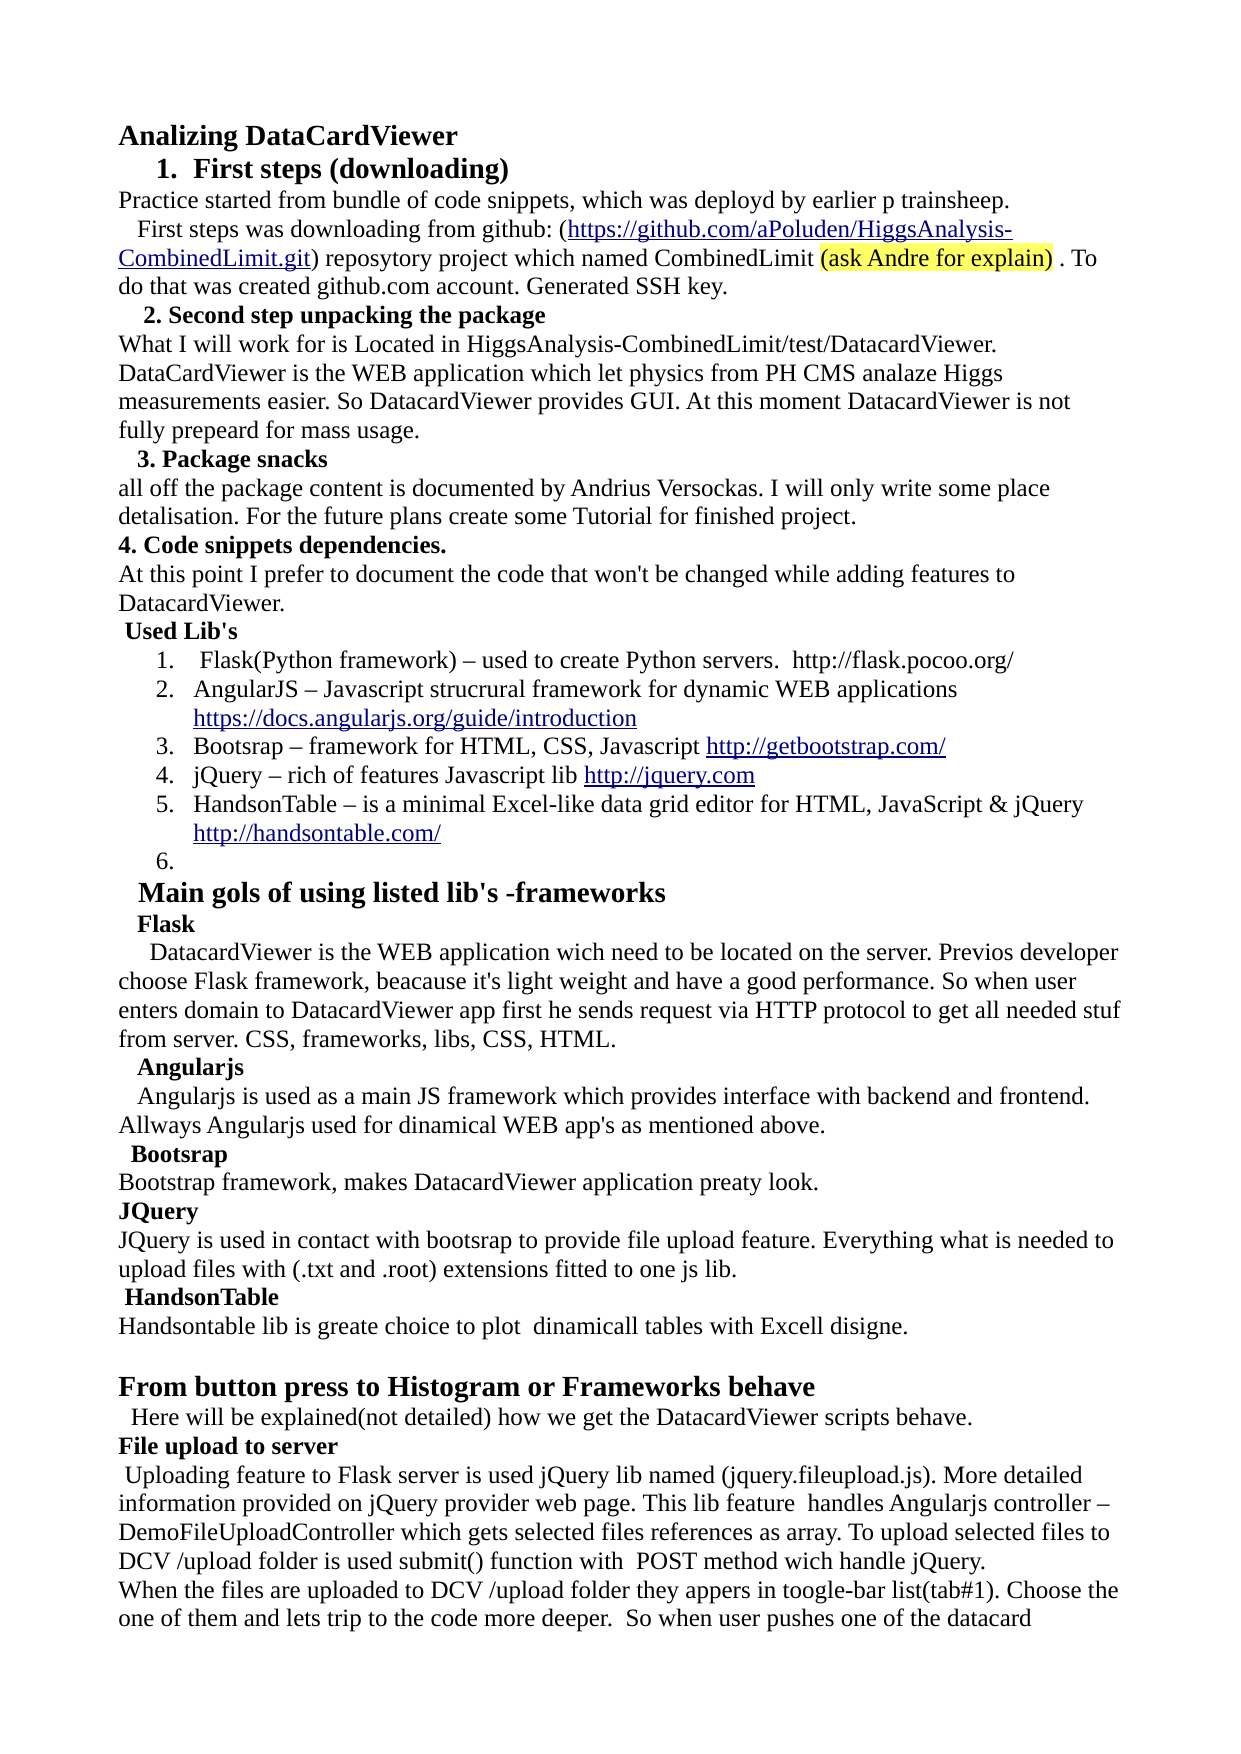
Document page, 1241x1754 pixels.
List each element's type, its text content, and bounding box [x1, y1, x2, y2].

text all off the package content is documented by Andrius Versockas. I will only write some place detalisation. For the future plans create some Tutorial for finished project. [118, 473, 1122, 530]
list First steps (downloading) [156, 152, 1122, 185]
text Main gols of using listed lib's -frameworks [118, 875, 1122, 909]
text HandsonTable [118, 1282, 1122, 1311]
text Flask [118, 909, 1122, 937]
list Bootsrap – framework for HTML, CSS, Javascript http://getbootstrap.com/ [156, 731, 1122, 760]
text Handsontable lib is greate choice to plot dinamicall tables with Excell disigne. [118, 1311, 1122, 1340]
list jQuery – rich of features Javascript lib http://jquery.com [156, 760, 1122, 789]
text At this point I prefer to document the code that won't be changed while adding features to DatacardViewer. [118, 559, 1122, 616]
text 4. Code snippets dependencies. [118, 530, 1122, 559]
text Uploading feature to Flask server is used jQuery lib named (jquery.fileupload.js). More detailed information provided on jQuery provider web page. This lib feature handles Angularjs controller – DemoFileUploadController which gets selected files references as array. To upload selected files to DCV /upload folder is used submit() function with POST method wich handle jQuery. [118, 1460, 1122, 1575]
text First steps was downloading from github: (https://github.com/aPoluden/HiggsAnalysis-CombinedLimit.git) reposytory project which named CombinedLimit (ask Andre for explain) . To do that was created github.com account. Generated SSH key. [118, 214, 1122, 300]
text Used Lib's [118, 616, 1122, 645]
list AngularJS – Javascript strucrural framework for dynamic WEB applications https://docs.angularjs.org/guide/introduction [156, 674, 1122, 731]
text File upload to server [118, 1431, 1122, 1460]
text 3. Package snacks [118, 444, 1122, 473]
text What I will work for is Located in HiggsAnalysis-CombinedLimit/test/DatacardViewer. DataCardViewer is the WEB application which let physics from PH CMS analaze Higgs measurements easier. So DatacardViewer provides GUI. At this moment DatacardViewer is not fully prepeard for mass usage. [118, 329, 1122, 444]
text Practice started from bundle of code snippets, which was deployd by earlier p trainsheep. [118, 185, 1122, 214]
list HandsonTable – is a minimal Excel-like data grid editor for HTML, JavaScript & jQuery http://handsontable.com/ [156, 789, 1122, 846]
text Bootstrap framework, makes DatacardViewer application preaty look. [118, 1167, 1122, 1196]
text JQuery [118, 1196, 1122, 1225]
text Angularjs [118, 1052, 1122, 1081]
text Angularjs is used as a main JS framework which provides interface with backend and frontend. Allways Angularjs used for dinamical WEB app's as mentioned above. [118, 1081, 1122, 1139]
text When the files are uploaded to DCV /upload folder they appers in toogle-bar list(tab#1). Choose the one of them and lets trip to the code more deeper. So when user pushes one of the datacard [118, 1575, 1122, 1632]
text 2. Second step unpacking the package [118, 300, 1122, 329]
text DatacardViewer is the WEB application wich need to be located on the server. Previos developer choose Flask framework, beacause it's light weight and have a good performance. So when user enters domain to DatacardViewer app first he sends request via HTTP protocol to get all needed stuf from server. CSS, frameworks, libs, CSS, HTML. [118, 937, 1122, 1052]
text From button press to Histogram or Frameworks behave [118, 1369, 1122, 1402]
text Analizing DataCardViewer [118, 118, 1122, 152]
text Here will be explained(not detailed) how we get the DatacardViewer scripts behave. [118, 1402, 1122, 1431]
text JQuery is used in contact with bootsrap to provide file upload feature. Everything what is needed to upload files with (.txt and .root) extensions fitted to one js lib. [118, 1225, 1122, 1282]
text Bootsrap [118, 1139, 1122, 1167]
list Flask(Python framework) – used to create Python servers. http://flask.pocoo.org/ [156, 645, 1122, 674]
